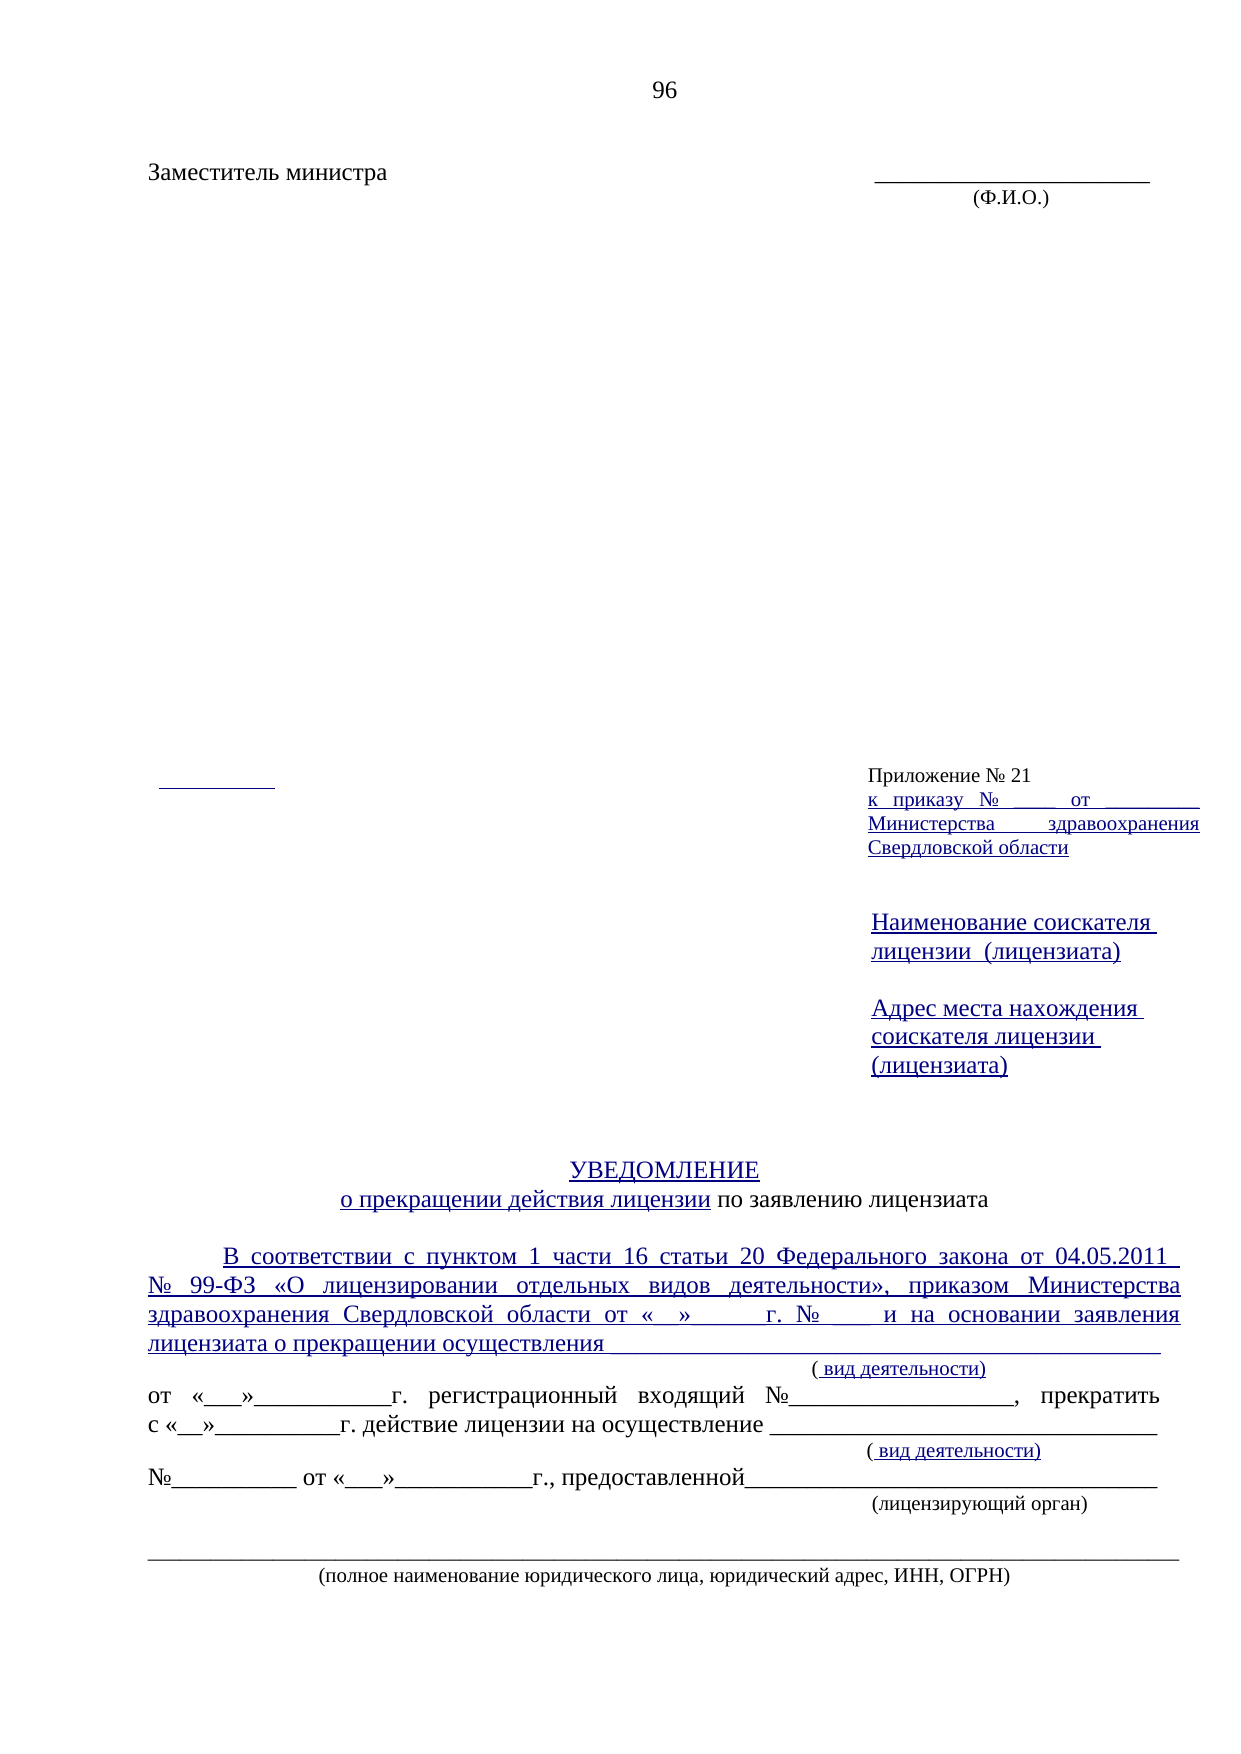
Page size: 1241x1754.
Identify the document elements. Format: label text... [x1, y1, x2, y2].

text (Ф.И.О.) [148, 185, 1181, 209]
text ( вид деятельности) [148, 1356, 1181, 1380]
text УВЕДОМЛЕНИЕ [148, 1155, 1181, 1184]
text о прекращении действия лицензии по заявлению лицензиата [148, 1184, 1181, 1213]
text Заместитель министра ______________________ [148, 157, 1181, 185]
table_header [148, 907, 864, 1107]
text от «___»___________г. регистрационный входящий №__________________, прекратить с «__»__________г. действие лицензии на осуществление _______________________________ [148, 1380, 1181, 1438]
text №__________ от «___»___________г., предоставленной_________________________________ [148, 1462, 1181, 1491]
table_header Наименование соискателя лицензии (лицензиата) Адрес места нахождения соискателя лицензии (лицензиата) [864, 907, 1211, 1107]
text лицензиата о прекращении осуществления ____________________________________________ [148, 1325, 1181, 1356]
text здравоохранения Свердловской области от «__»______г. № ___ и на основании заявления [148, 1297, 1181, 1324]
text (полное наименование юридического лица, юридический адрес, ИНН, ОГРН) [148, 1563, 1181, 1587]
text ___________________________________________________________________________________________________ [148, 1539, 1181, 1563]
table_header [148, 763, 856, 883]
table_header Приложение № 21 к приказу № ____ от _________ Министерства здравоохранения Свердловской области [856, 763, 1211, 883]
text ( вид деятельности) [148, 1438, 1181, 1462]
text (лицензирующий орган) [148, 1491, 1181, 1515]
text В соответствии с пунктом 1 части 16 статьи 20 Федерального закона от 04.05.2011 № 99-ФЗ «О лицензировании отдельных видов деятельности», приказом Министерства [148, 1241, 1181, 1295]
